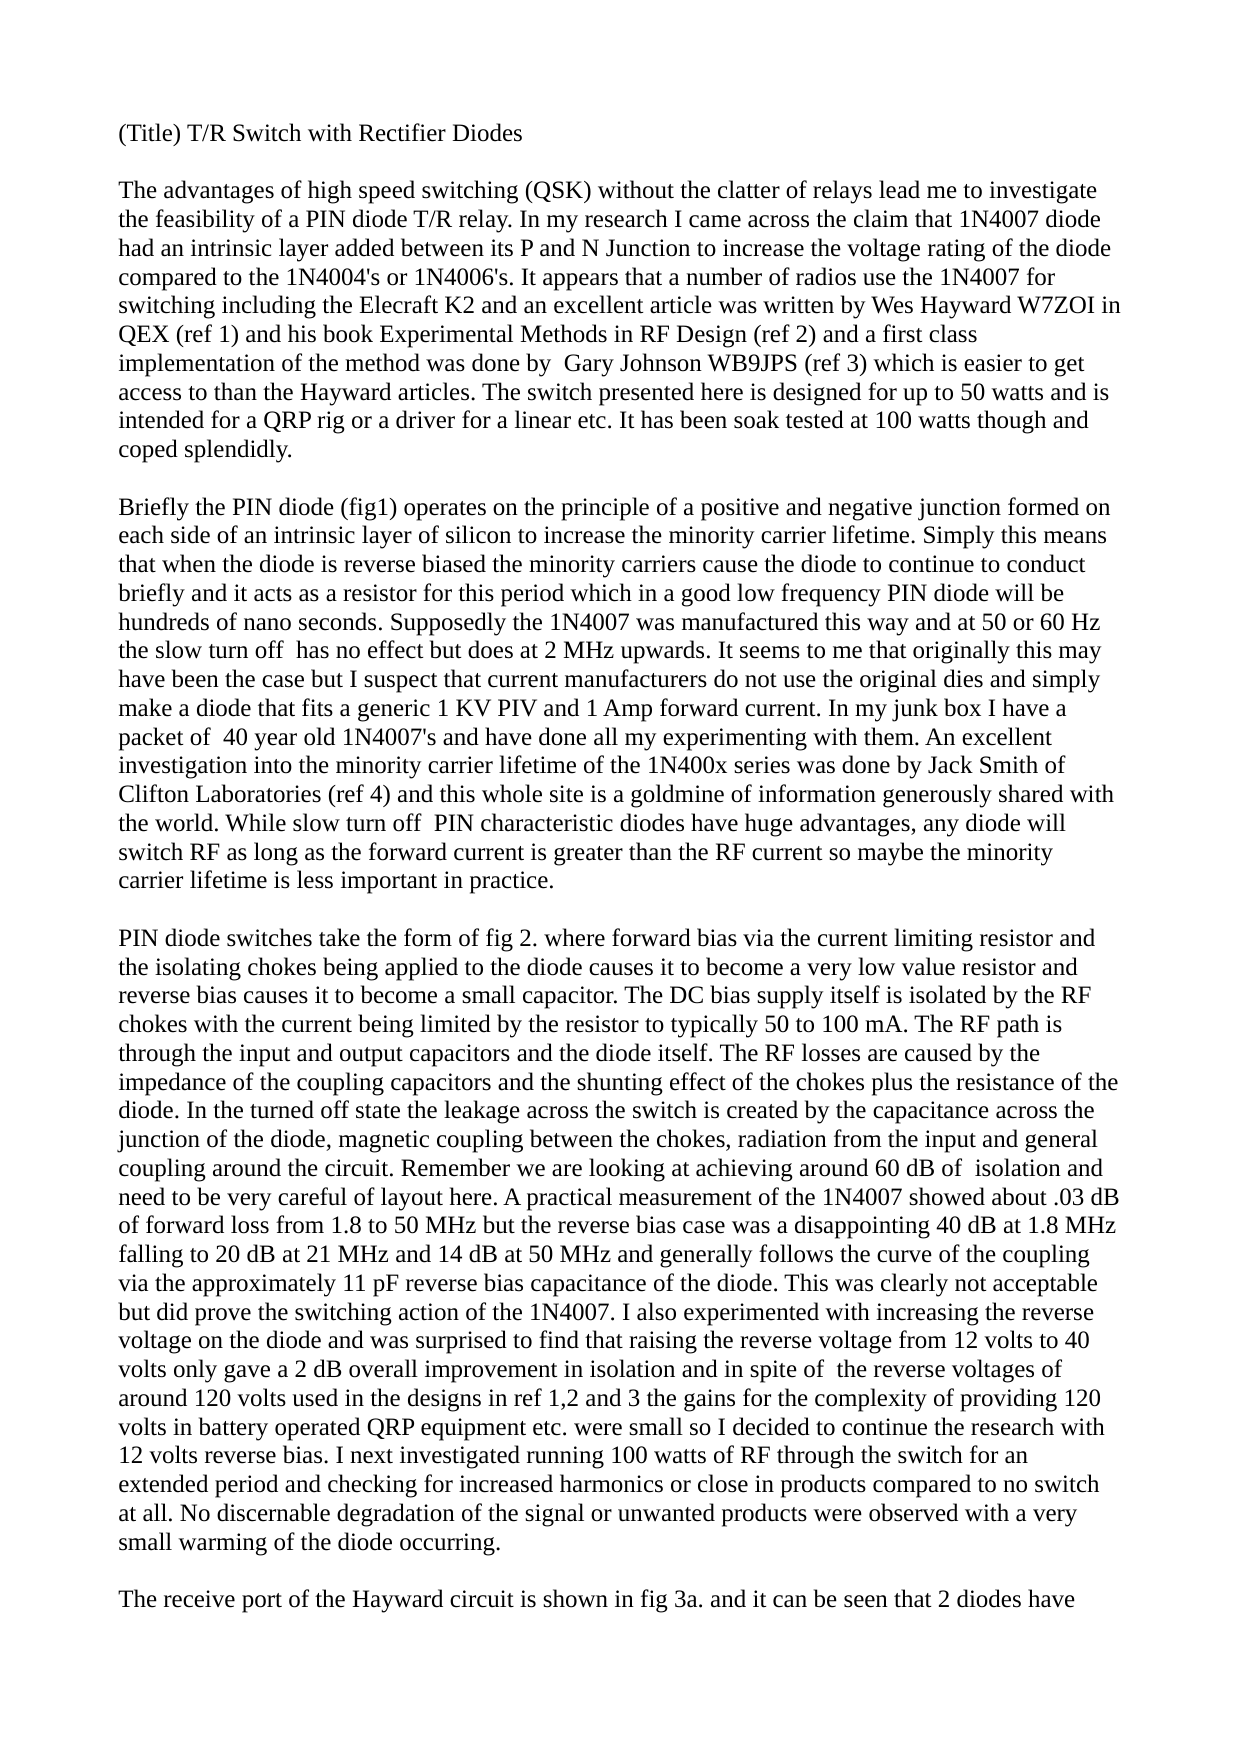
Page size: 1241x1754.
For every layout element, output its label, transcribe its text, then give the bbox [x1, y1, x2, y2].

text The advantages of high speed switching (QSK) without the clatter of relays lead me to investigate the feasibility of a PIN diode T/R relay. In my research I came across the claim that 1N4007 diode had an intrinsic layer added between its P and N Junction to increase the voltage rating of the diode compared to the 1N4004's or 1N4006's. It appears that a number of radios use the 1N4007 for switching including the Elecraft K2 and an excellent article was written by Wes Hayward W7ZOI in QEX (ref 1) and his book Experimental Methods in RF Design (ref 2) and a first class implementation of the method was done by Gary Johnson WB9JPS (ref 3) which is easier to get access to than the Hayward articles. The switch presented here is designed for up to 50 watts and is intended for a QRP rig or a driver for a linear etc. It has been soak tested at 100 watts though and coped splendidly. [118, 176, 1122, 463]
text (Title) T/R Switch with Rectifier Diodes [118, 118, 1122, 147]
text The receive port of the Hayward circuit is shown in fig 3a. and it can be seen that 2 diodes have [118, 1584, 1122, 1613]
text PIN diode switches take the form of fig 2. where forward bias via the current limiting resistor and the isolating chokes being applied to the diode causes it to become a very low value resistor and reverse bias causes it to become a small capacitor. The DC bias supply itself is isolated by the RF chokes with the current being limited by the resistor to typically 50 to 100 mA. The RF path is through the input and output capacitors and the diode itself. The RF losses are caused by the impedance of the coupling capacitors and the shunting effect of the chokes plus the resistance of the diode. In the turned off state the leakage across the switch is created by the capacitance across the junction of the diode, magnetic coupling between the chokes, radiation from the input and general coupling around the circuit. Remember we are looking at achieving around 60 dB of isolation and need to be very careful of layout here. A practical measurement of the 1N4007 showed about .03 dB of forward loss from 1.8 to 50 MHz but the reverse bias case was a disappointing 40 dB at 1.8 MHz falling to 20 dB at 21 MHz and 14 dB at 50 MHz and generally follows the curve of the coupling via the approximately 11 pF reverse bias capacitance of the diode. This was clearly not acceptable but did prove the switching action of the 1N4007. I also experimented with increasing the reverse voltage on the diode and was surprised to find that raising the reverse voltage from 12 volts to 40 volts only gave a 2 dB overall improvement in isolation and in spite of the reverse voltages of around 120 volts used in the designs in ref 1,2 and 3 the gains for the complexity of providing 120 volts in battery operated QRP equipment etc. were small so I decided to continue the research with 12 volts reverse bias. I next investigated running 100 watts of RF through the switch for an extended period and checking for increased harmonics or close in products compared to no switch at all. No discernable degradation of the signal or unwanted products were observed with a very small warming of the diode occurring. [118, 923, 1122, 1556]
text Briefly the PIN diode (fig1) operates on the principle of a positive and negative junction formed on each side of an intrinsic layer of silicon to increase the minority carrier lifetime. Simply this means that when the diode is reverse biased the minority carriers cause the diode to continue to conduct briefly and it acts as a resistor for this period which in a good low frequency PIN diode will be hundreds of nano seconds. Supposedly the 1N4007 was manufactured this way and at 50 or 60 Hz the slow turn off has no effect but does at 2 MHz upwards. It seems to me that originally this may have been the case but I suspect that current manufacturers do not use the original dies and simply make a diode that fits a generic 1 KV PIV and 1 Amp forward current. In my junk box I have a packet of 40 year old 1N4007's and have done all my experimenting with them. An excellent investigation into the minority carrier lifetime of the 1N400x series was done by Jack Smith of Clifton Laboratories (ref 4) and this whole site is a goldmine of information generously shared with the world. While slow turn off PIN characteristic diodes have huge advantages, any diode will switch RF as long as the forward current is greater than the RF current so maybe the minority carrier lifetime is less important in practice. [118, 492, 1122, 894]
